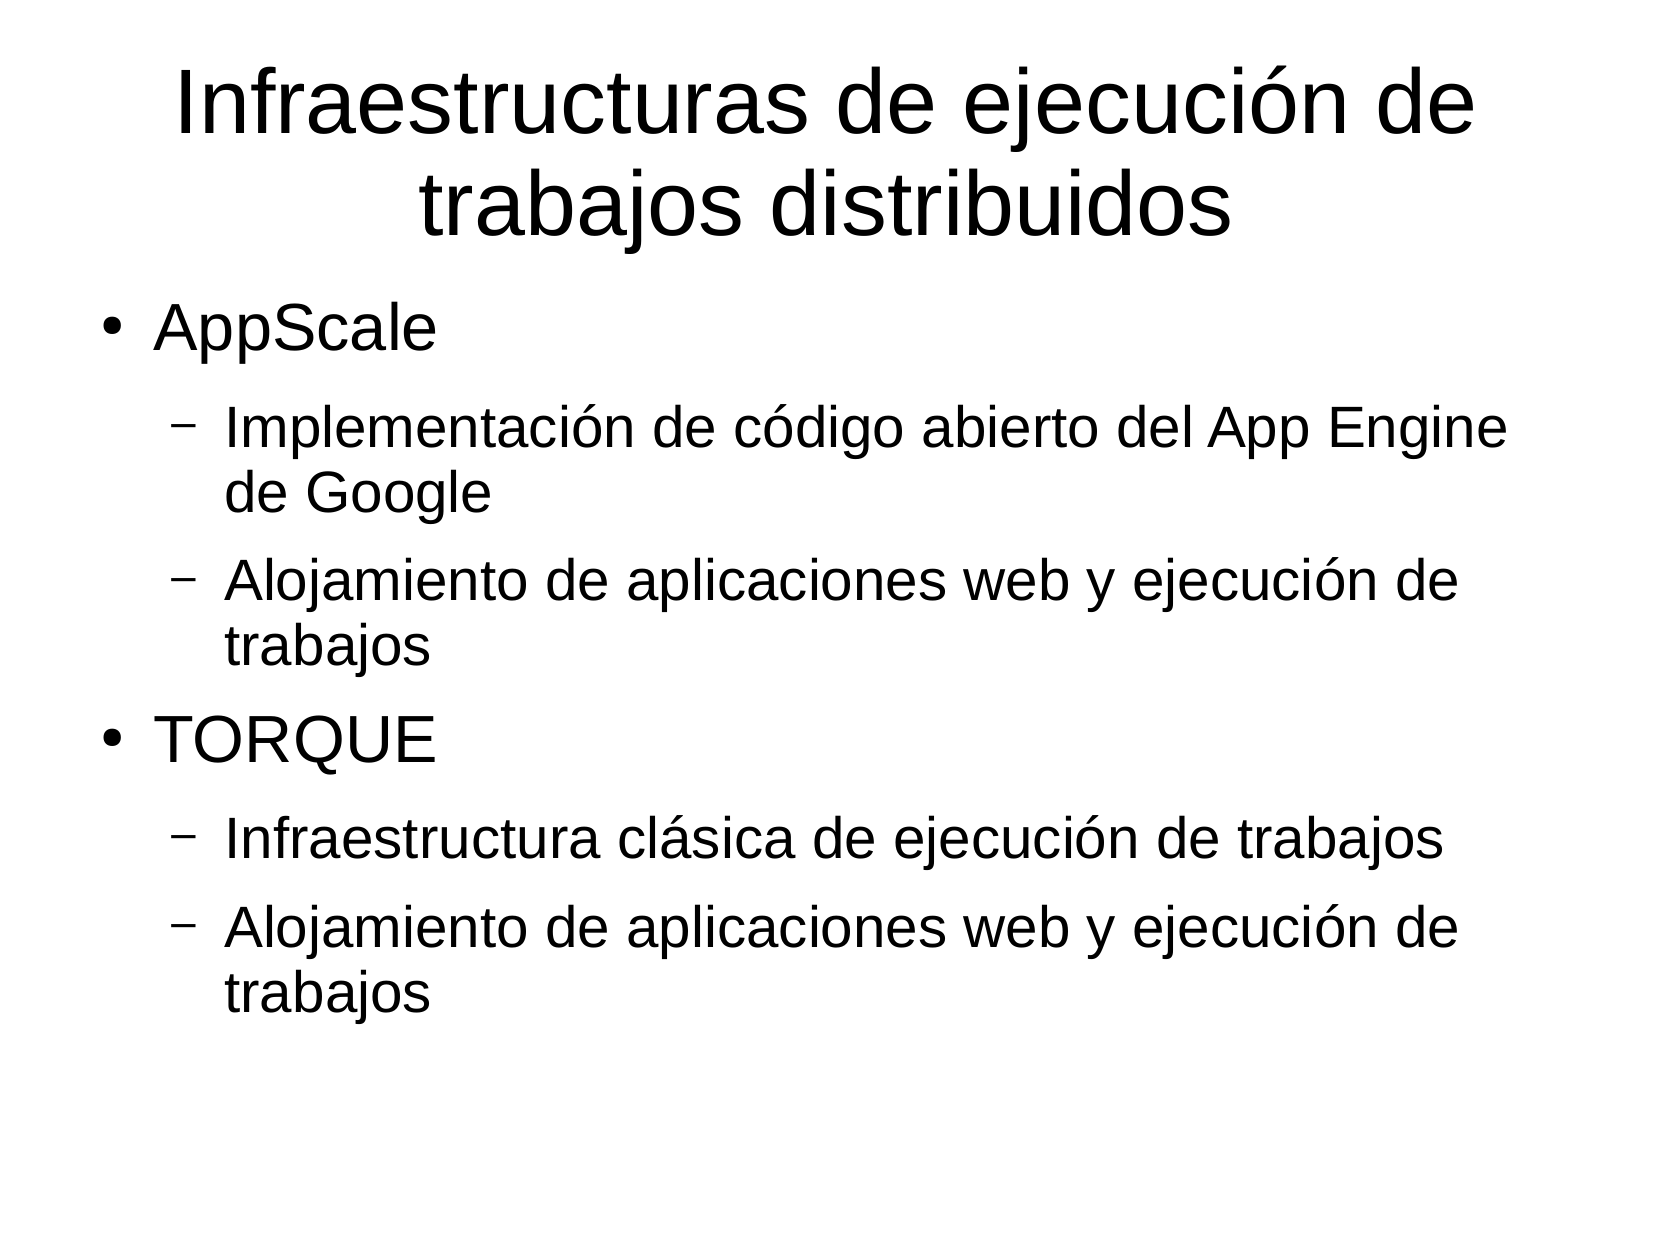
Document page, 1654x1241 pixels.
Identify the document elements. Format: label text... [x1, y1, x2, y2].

title Infraestructuras de ejecución de trabajos distribuidos [82, 49, 1571, 257]
list AppScale Implementación de código abierto del App Engine de Google Alojamiento de aplicaciones web y ejecución de trabajos TORQUE Infraestructura clásica de ejecución de trabajos Alojamiento de aplicaciones web y ejecución de trabajos [82, 290, 1538, 1040]
